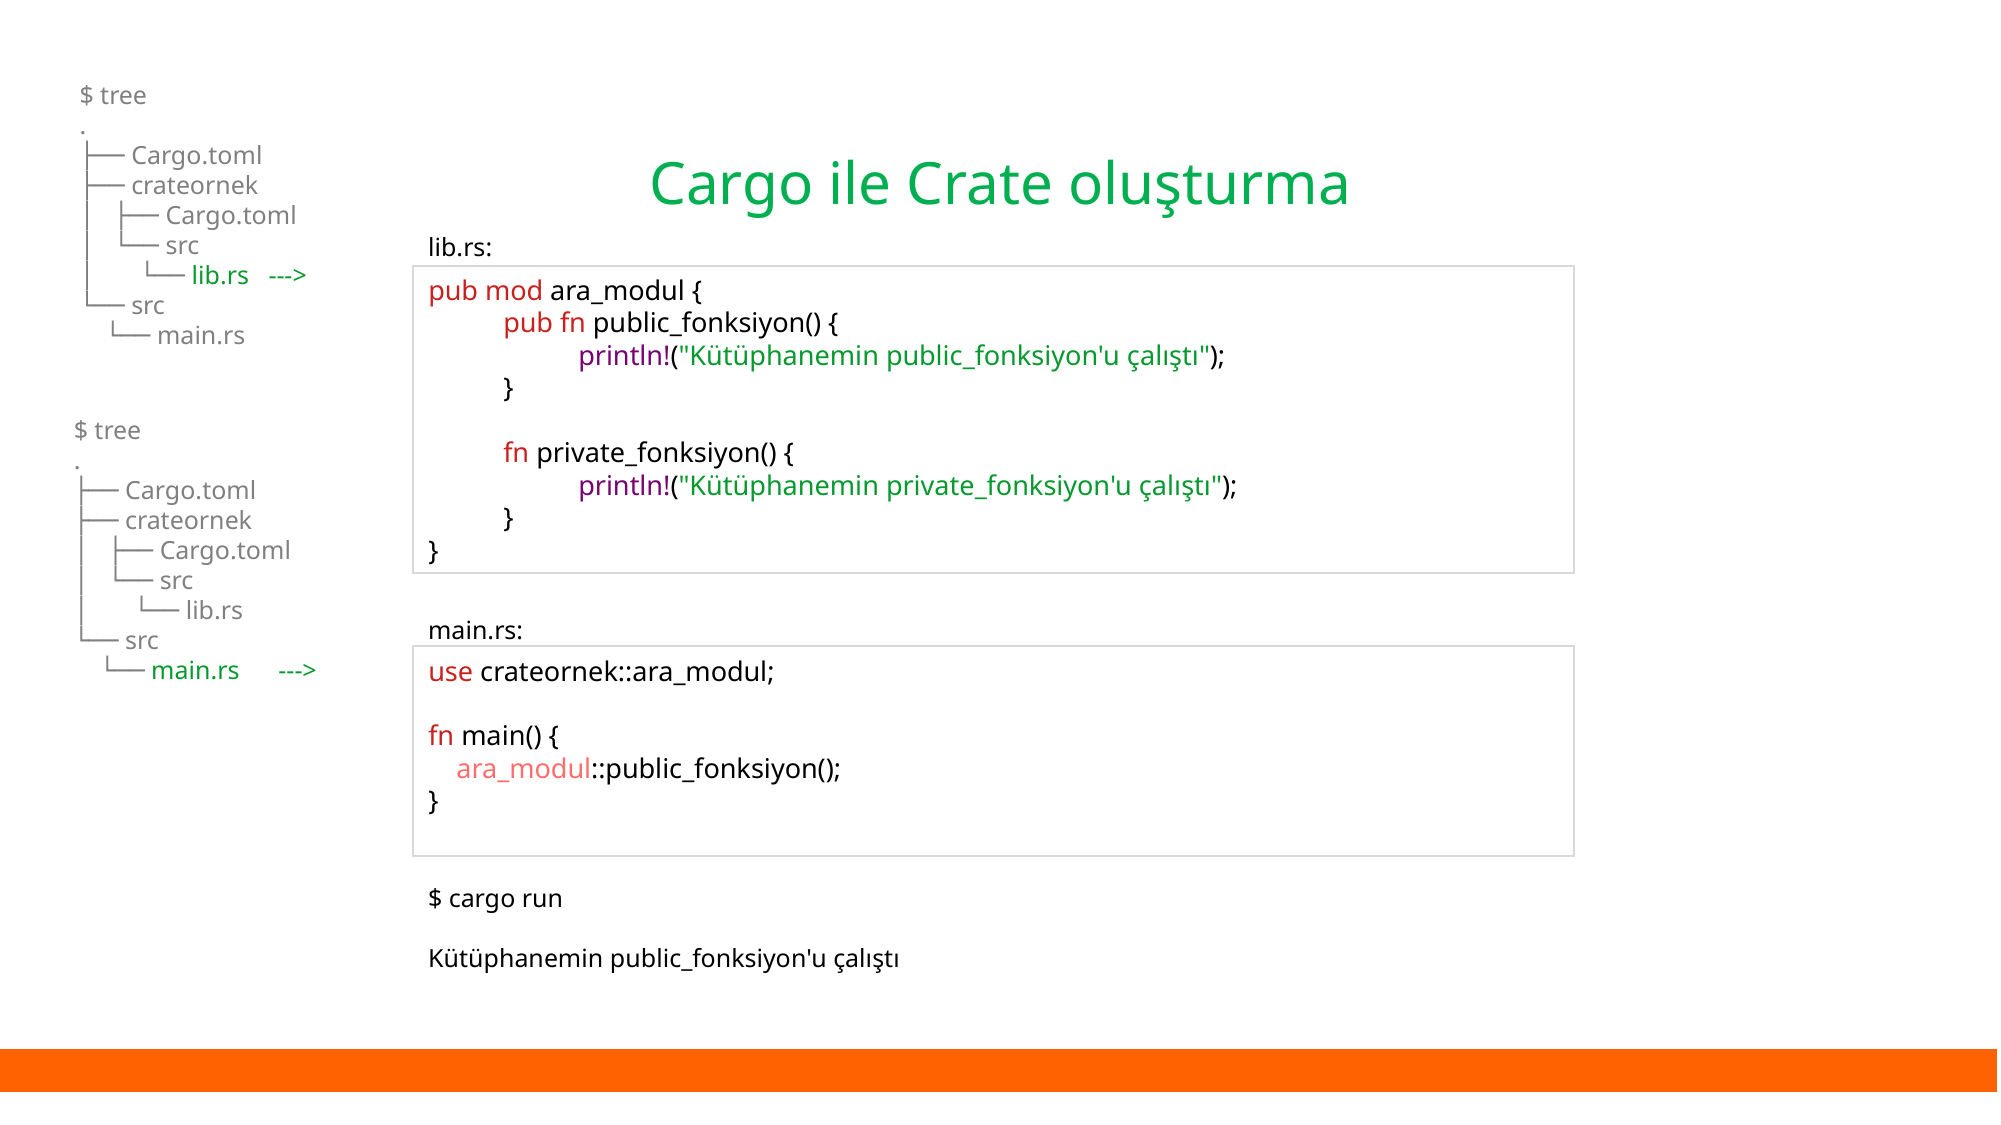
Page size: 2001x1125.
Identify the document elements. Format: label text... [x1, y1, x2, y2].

text_box $ cargo run Kütüphanemin public_fonksiyon'u çalıştı [413, 875, 931, 976]
text_box use crateornek::ara_modul; fn main() { ara_modul::public_fonksiyon(); } [413, 646, 1574, 857]
text_box $ tree . ├── Cargo.toml ├── crateornek │ ├── Cargo.toml │ └── src │ └── lib.rs └── src └── main.rs ---> [58, 407, 414, 701]
text_box pub mod ara_modul { pub fn public_fonksiyon() { println!("Kütüphanemin public_fonksiyon'u çalıştı"); } fn private_fonksiyon() { println!("Kütüphanemin private_fonksiyon'u çalıştı"); } } [413, 265, 1574, 574]
text_box $ tree . ├── Cargo.toml ├── crateornek │ ├── Cargo.toml │ └── src │ └── lib.rs ---> └── src └── main.rs [64, 72, 420, 367]
text_box main.rs: [414, 607, 593, 651]
text_box lib.rs: [420, 224, 593, 268]
text_box Cargo ile Crate oluşturma [420, 146, 1580, 237]
text_box [0, 1049, 1997, 1092]
